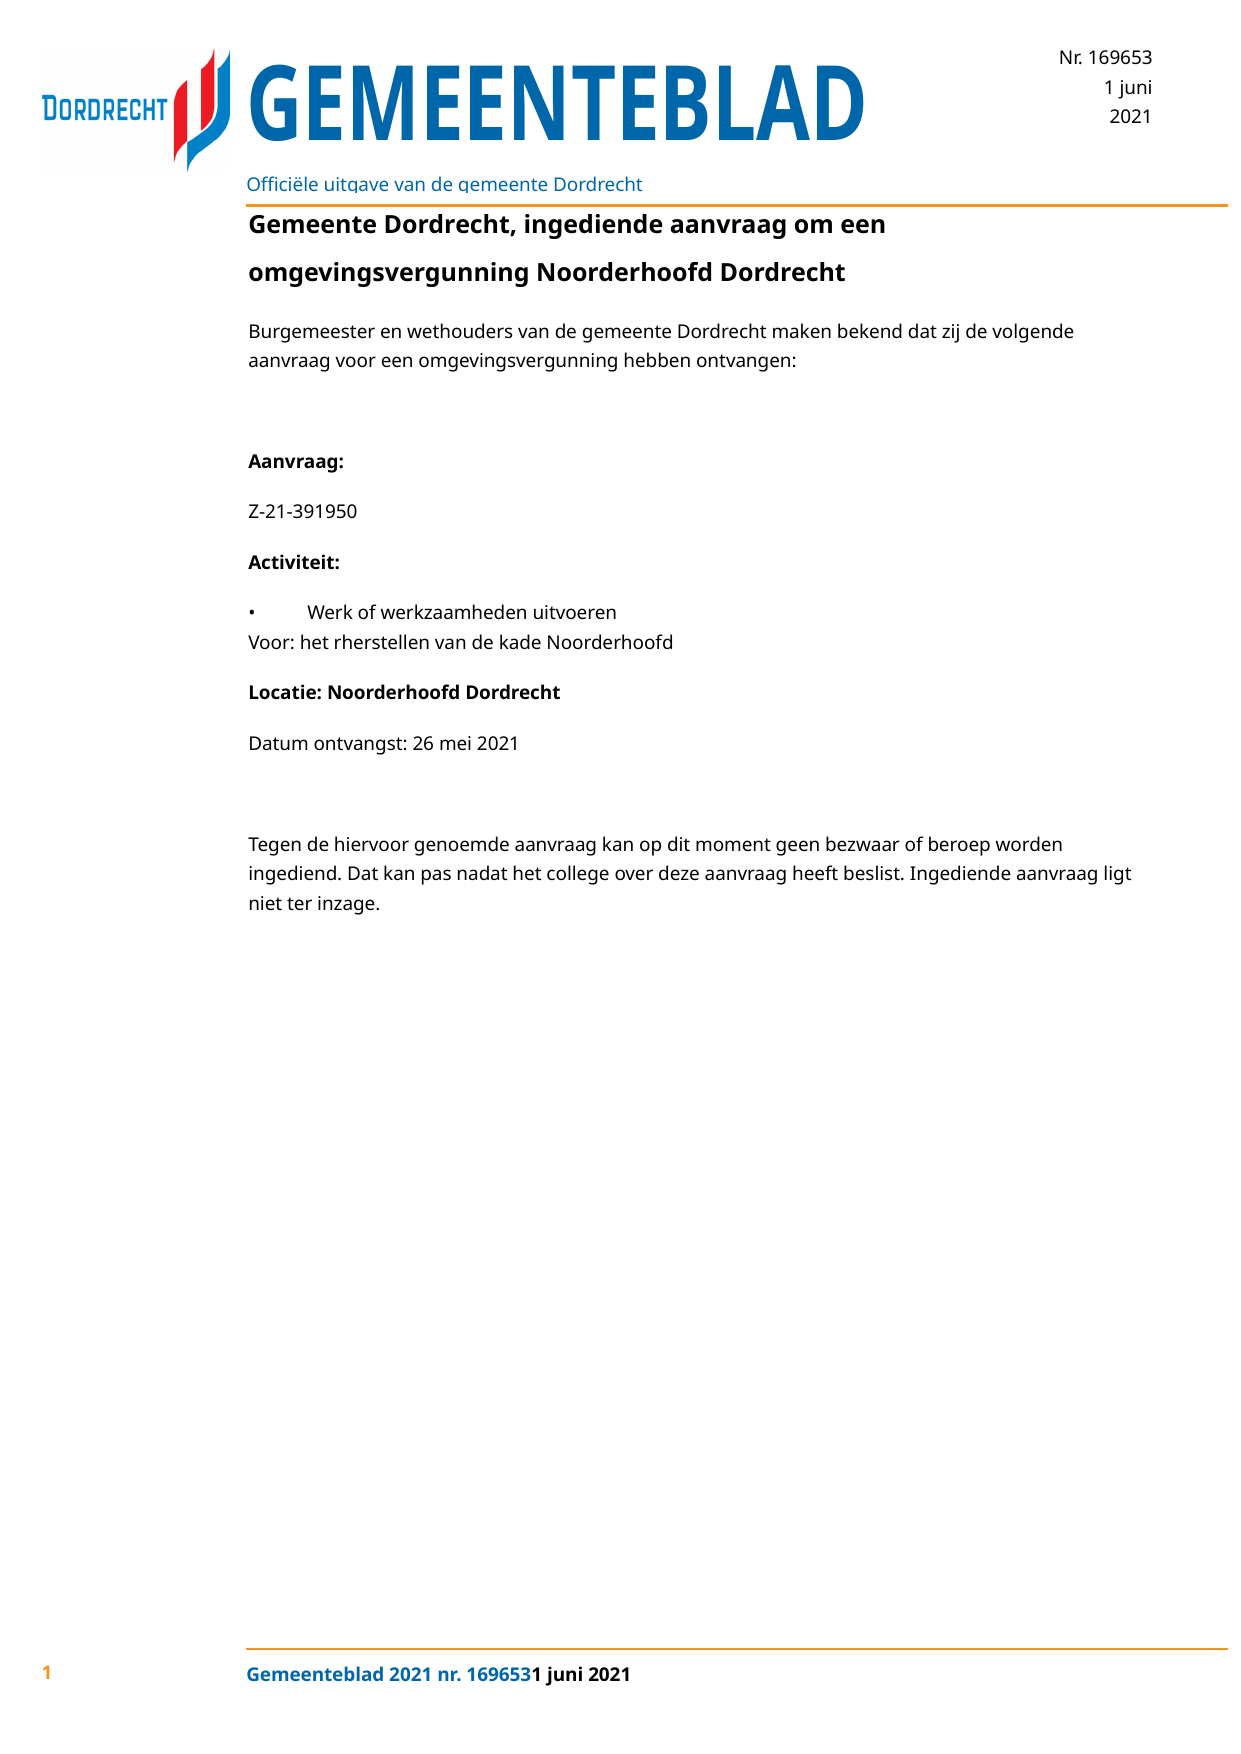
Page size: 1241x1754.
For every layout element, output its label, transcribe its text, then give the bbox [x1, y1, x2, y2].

text Aanvraag: [248, 448, 1152, 474]
text Datum ontvangst: 26 mei 2021 [248, 730, 1152, 756]
picture [41, 47, 231, 172]
text Activiteit: [248, 549, 1152, 575]
text Z-21-391950 [248, 499, 1152, 524]
text Gemeente Dordrecht, ingediende aanvraag om een omgevingsvergunning Noorderhoofd Dordrecht [248, 207, 1152, 288]
text Locatie: Noorderhoofd Dordrecht [248, 679, 1152, 705]
list Werk of werkzaamheden uitvoeren [248, 599, 1152, 625]
text Voor: het rherstellen van de kade Noorderhoofd [248, 629, 1152, 655]
text Tegen de hiervoor genoemde aanvraag kan op dit moment geen bezwaar of beroep worden ingediend. Dat kan pas nadat het college over deze aanvraag heeft beslist. Ingediende aanvraag ligt niet ter inzage. [248, 831, 1152, 916]
text Burgemeester en wethouders van de gemeente Dordrecht maken bekend dat zij de volgende aanvraag voor een omgevingsvergunning hebben ontvangen: [248, 318, 1152, 373]
